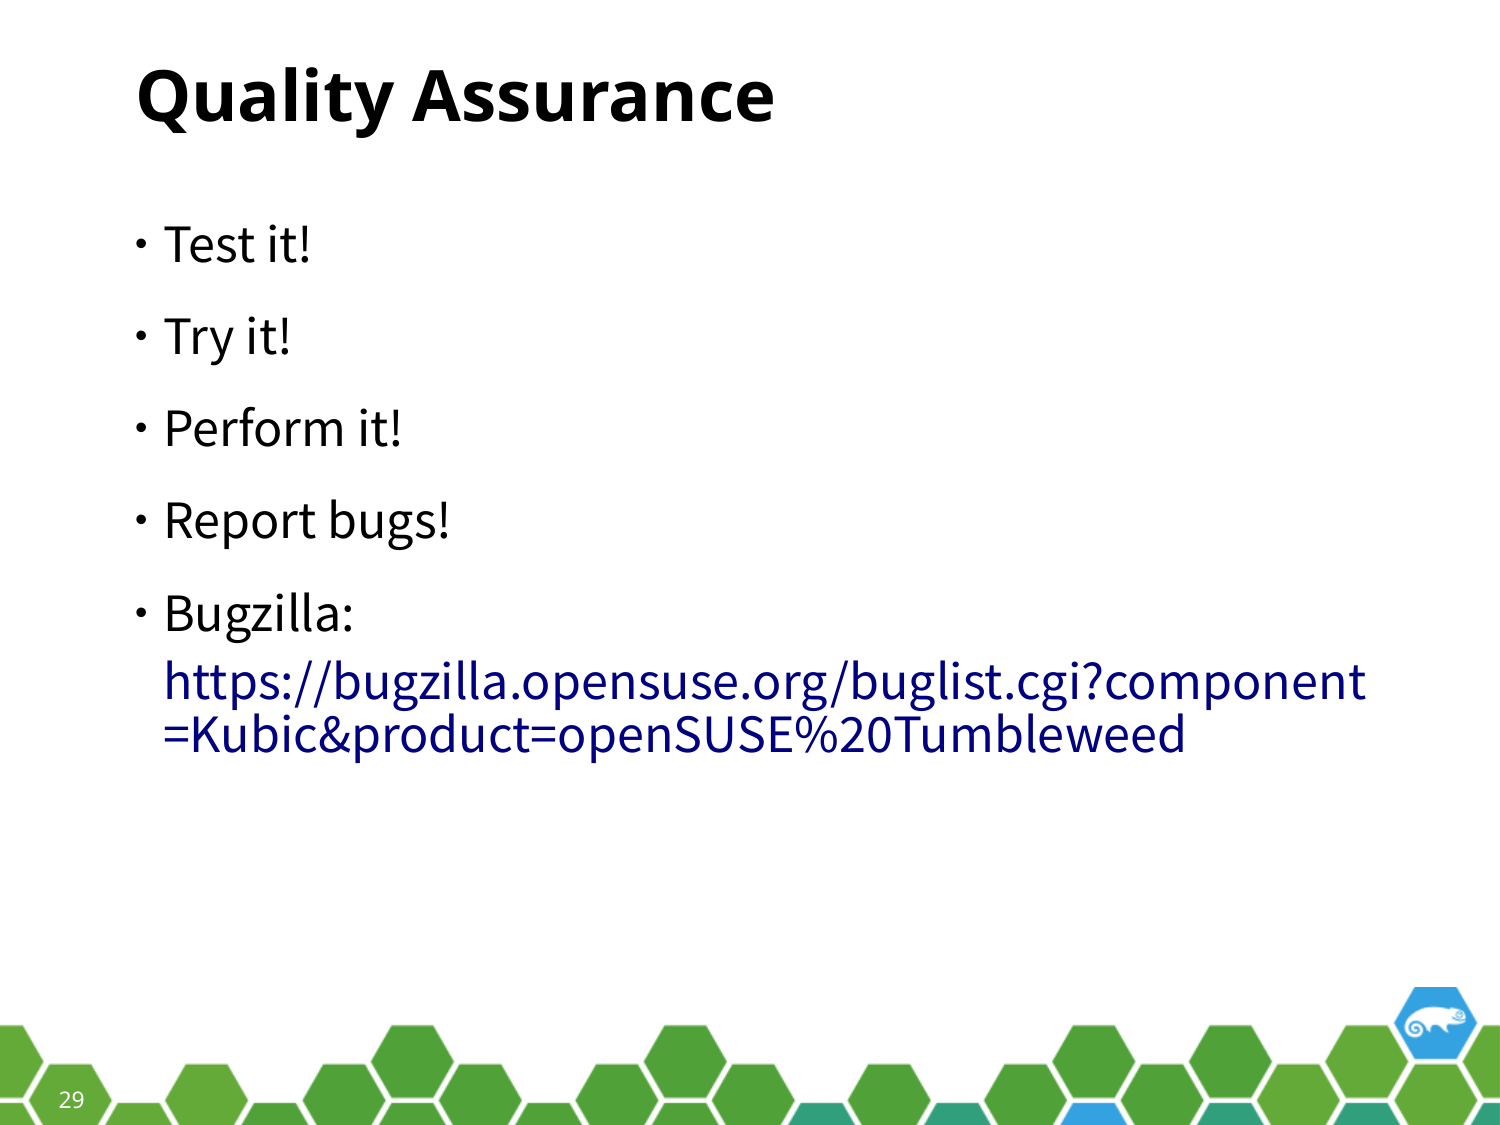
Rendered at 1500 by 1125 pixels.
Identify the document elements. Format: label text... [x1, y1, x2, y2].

list Test it! Try it! Perform it! Report bugs! Bugzilla: https://bugzilla.opensuse.org/buglist.cgi?component=Kubic&product=openSUSE%20Tumbleweed [135, 208, 1372, 862]
picture [0, 987, 1500, 1125]
title Quality Assurance [135, 12, 1372, 175]
